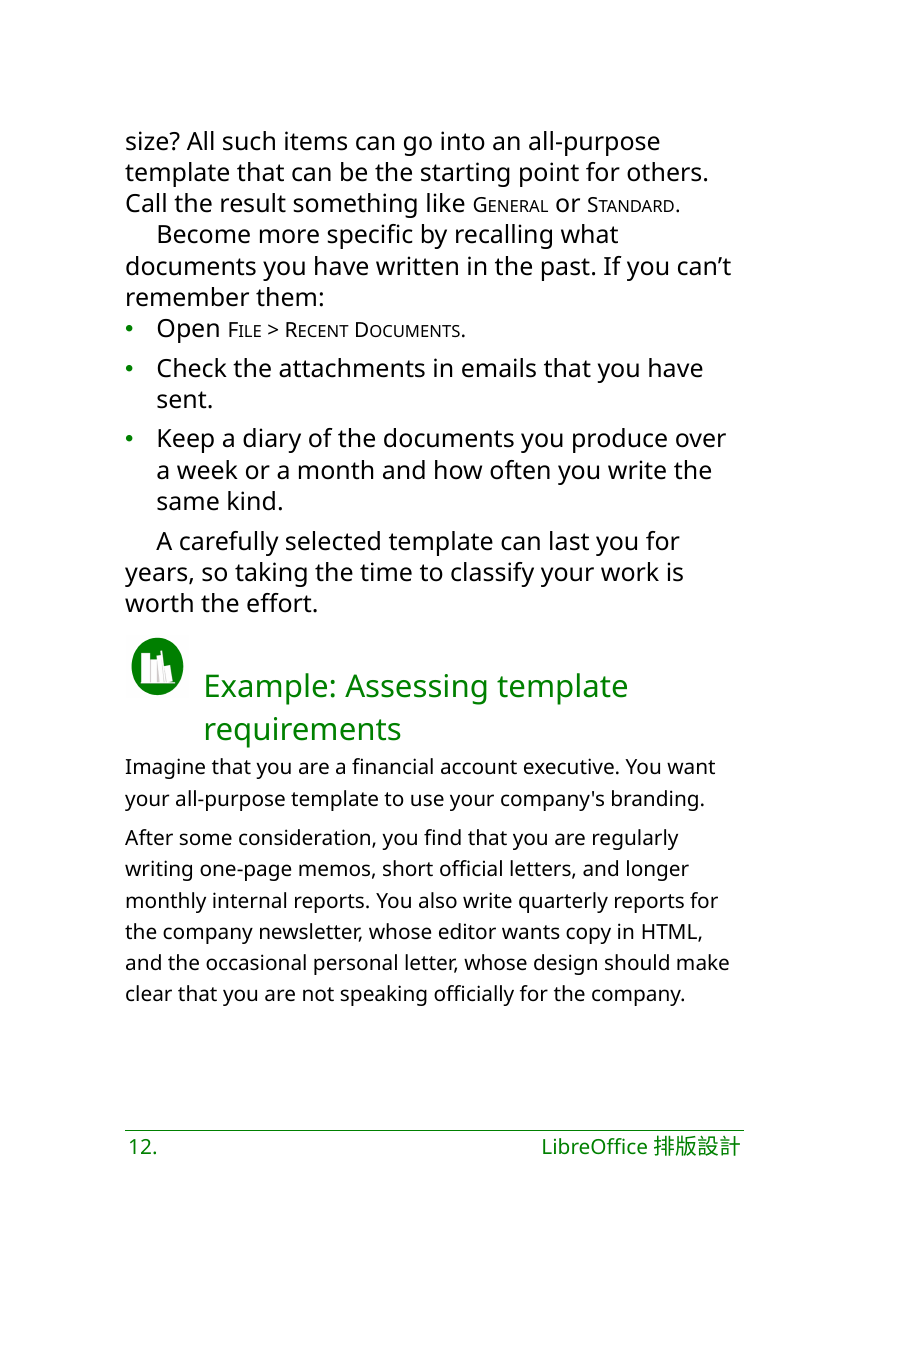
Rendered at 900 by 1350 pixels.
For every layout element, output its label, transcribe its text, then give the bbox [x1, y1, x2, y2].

text Imagine that you are a financial account executive. You want your all-purpose template to use your company's branding. [125, 750, 744, 812]
text After some consideration, you find that you are regularly writing one-page memos, short official letters, and longer monthly internal reports. You also write quarterly reports for the company newsletter, whose editor wants copy in HTML, and the occasional personal letter, whose design should make clear that you are not speaking officially for the company. [125, 821, 744, 1008]
list Open File > Recent Documents. [125, 312, 744, 344]
list Keep a diary of the documents you produce over a week or a month and how often you write the same kind. [125, 423, 744, 517]
picture [126, 635, 189, 698]
text Become more specific by recalling what documents you have written in the past. If you can’t remember them: [125, 219, 744, 312]
text A carefully selected template can last you for years, so taking the time to classify your work is worth the effort. [125, 525, 744, 619]
text size? All such items can go into an all-purpose template that can be the starting point for others. Call the result something like General or Standard. [125, 125, 744, 219]
list Check the attachments in emails that you have sent. [125, 352, 744, 414]
subtitle Example: Assessing template requirements [125, 698, 744, 750]
